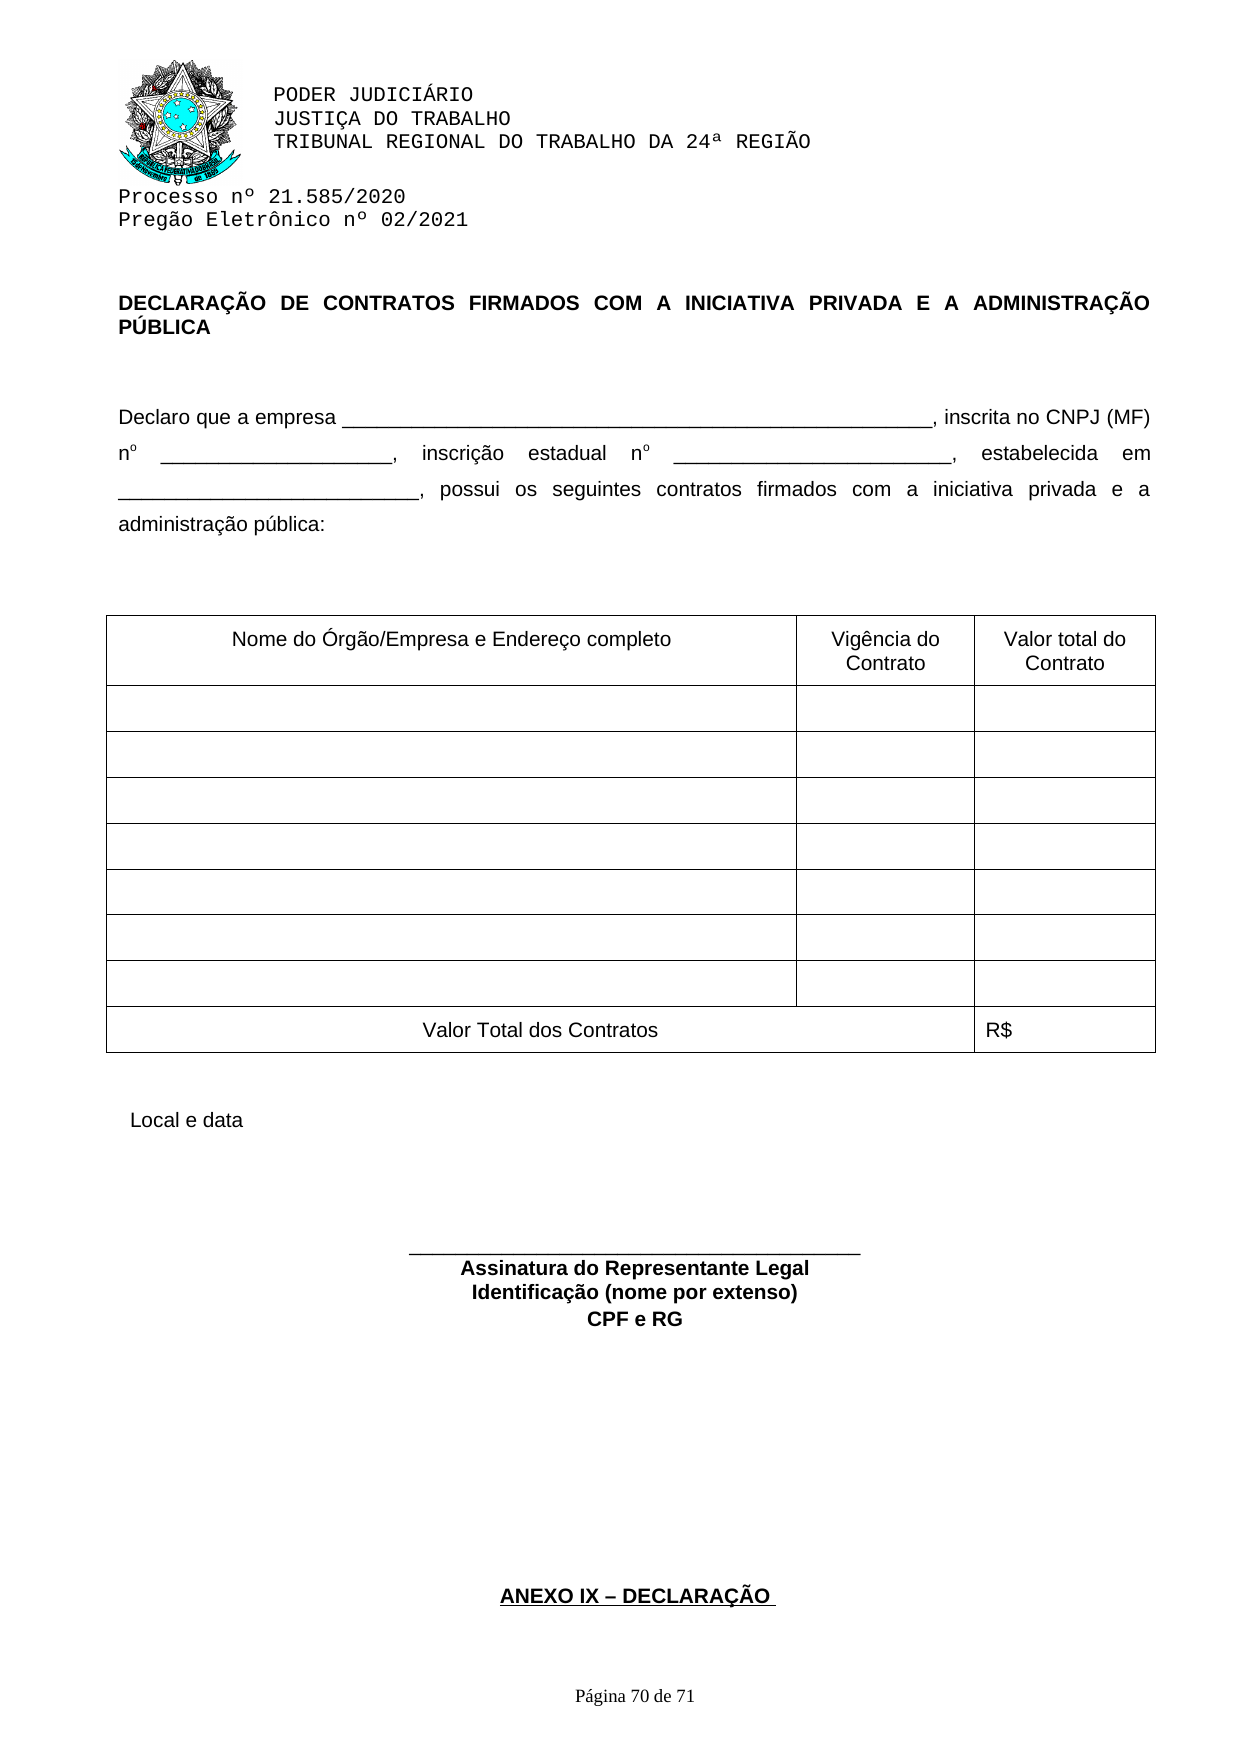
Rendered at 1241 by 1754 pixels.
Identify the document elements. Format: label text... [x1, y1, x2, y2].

table_header Vigência do Contrato [797, 616, 974, 685]
table_cell [107, 961, 796, 1006]
text CPF e RG [118, 1304, 1152, 1331]
table_cell [797, 732, 974, 777]
text ANEXO IX – DECLARAÇÃO [118, 1580, 1152, 1609]
table_cell [107, 732, 796, 777]
table_header Nome do Órgão/Empresa e Endereço completo [107, 616, 796, 685]
table_cell R$ [975, 1007, 1155, 1052]
table_cell [797, 778, 974, 823]
table_cell [107, 686, 796, 731]
text Identificação (nome por extenso) [118, 1280, 1152, 1304]
table_cell [975, 961, 1155, 1006]
table_cell [107, 778, 796, 823]
table_cell [975, 686, 1155, 731]
table_cell [797, 686, 974, 731]
table_cell [797, 915, 974, 960]
table_cell [107, 870, 796, 914]
table_cell [975, 778, 1155, 823]
text DECLARAÇÃO DE CONTRATOS FIRMADOS COM A INICIATIVA PRIVADA E A ADMINISTRAÇÃO PÚBLICA [118, 291, 1152, 339]
text Assinatura do Representante Legal [118, 1256, 1152, 1280]
table_cell [975, 732, 1155, 777]
text Local e data [118, 1108, 1152, 1132]
text _______________________________________ [118, 1232, 1152, 1256]
table_header Valor total do Contrato [975, 616, 1155, 685]
picture [118, 59, 243, 186]
table_cell [107, 824, 796, 868]
table_cell [797, 824, 974, 868]
table_cell [797, 961, 974, 1006]
text Declaro que a empresa ___________________________________________________, inscrita no CNPJ (MF) no ____________________, inscrição estadual no ________________________, estabelecida em __________________________, possui os seguintes contratos firmados com a iniciativa privada e a administração pública: [118, 404, 1152, 536]
table_cell [797, 870, 974, 914]
table_cell [975, 915, 1155, 960]
table_cell Valor Total dos Contratos [107, 1007, 974, 1052]
table_cell [975, 870, 1155, 914]
table_cell [107, 915, 796, 960]
table_cell [975, 824, 1155, 868]
